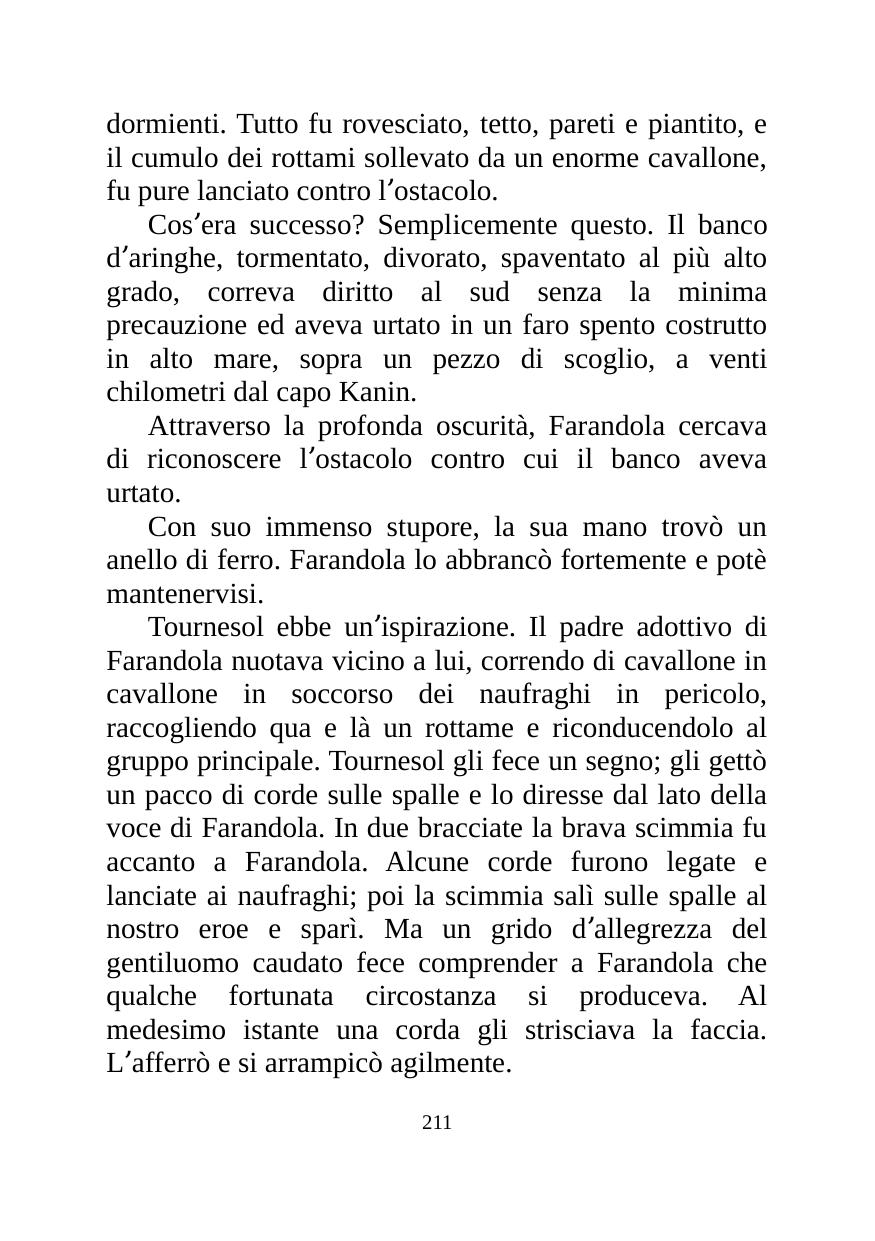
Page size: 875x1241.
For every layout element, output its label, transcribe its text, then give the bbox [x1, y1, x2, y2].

text Tournesol ebbe un՚ispirazione. Il padre adottivo di Farandola nuotava vicino a lui, correndo di cavallone in cavallone in soccorso dei naufraghi in pericolo, raccogliendo qua e là un rottame e riconducendolo al gruppo principale. Tournesol gli fece un segno; gli gettò un pacco di corde sulle spalle e lo diresse dal lato della voce di Farandola. In due bracciate la brava scimmia fu accanto a Farandola. Alcune corde furono legate e lanciate ai naufraghi; poi la scimmia salì sulle spalle al nostro eroe e sparì. Ma un grido d՚allegrezza del gentiluomo caudato fece comprender a Farandola che qualche fortunata circostanza si produceva. Al medesimo istante una corda gli strisciava la faccia. L՚afferrò e si arrampicò agilmente. [106, 609, 768, 1079]
text Cos՚era successo? Semplicemente questo. Il banco d՚aringhe, tormentato, divorato, spaventato al più alto grado, correva diritto al sud senza la minima precauzione ed aveva urtato in un faro spento costrutto in alto mare, sopra un pezzo di scoglio, a venti chilometri dal capo Kanin. [106, 207, 768, 408]
text Con suo immenso stupore, la sua mano trovò un anello di ferro. Farandola lo abbrancò fortemente e potè mantenervisi. [106, 509, 768, 609]
text Attraverso la profonda oscurità, Farandola cercava di riconoscere l՚ostacolo contro cui il banco aveva urtato. [106, 408, 768, 509]
text dormienti. Tutto fu rovesciato, tetto, pareti e piantito, e il cumulo dei rottami sollevato da un enorme cavallone, fu pure lanciato contro l՚ostacolo. [106, 106, 768, 207]
